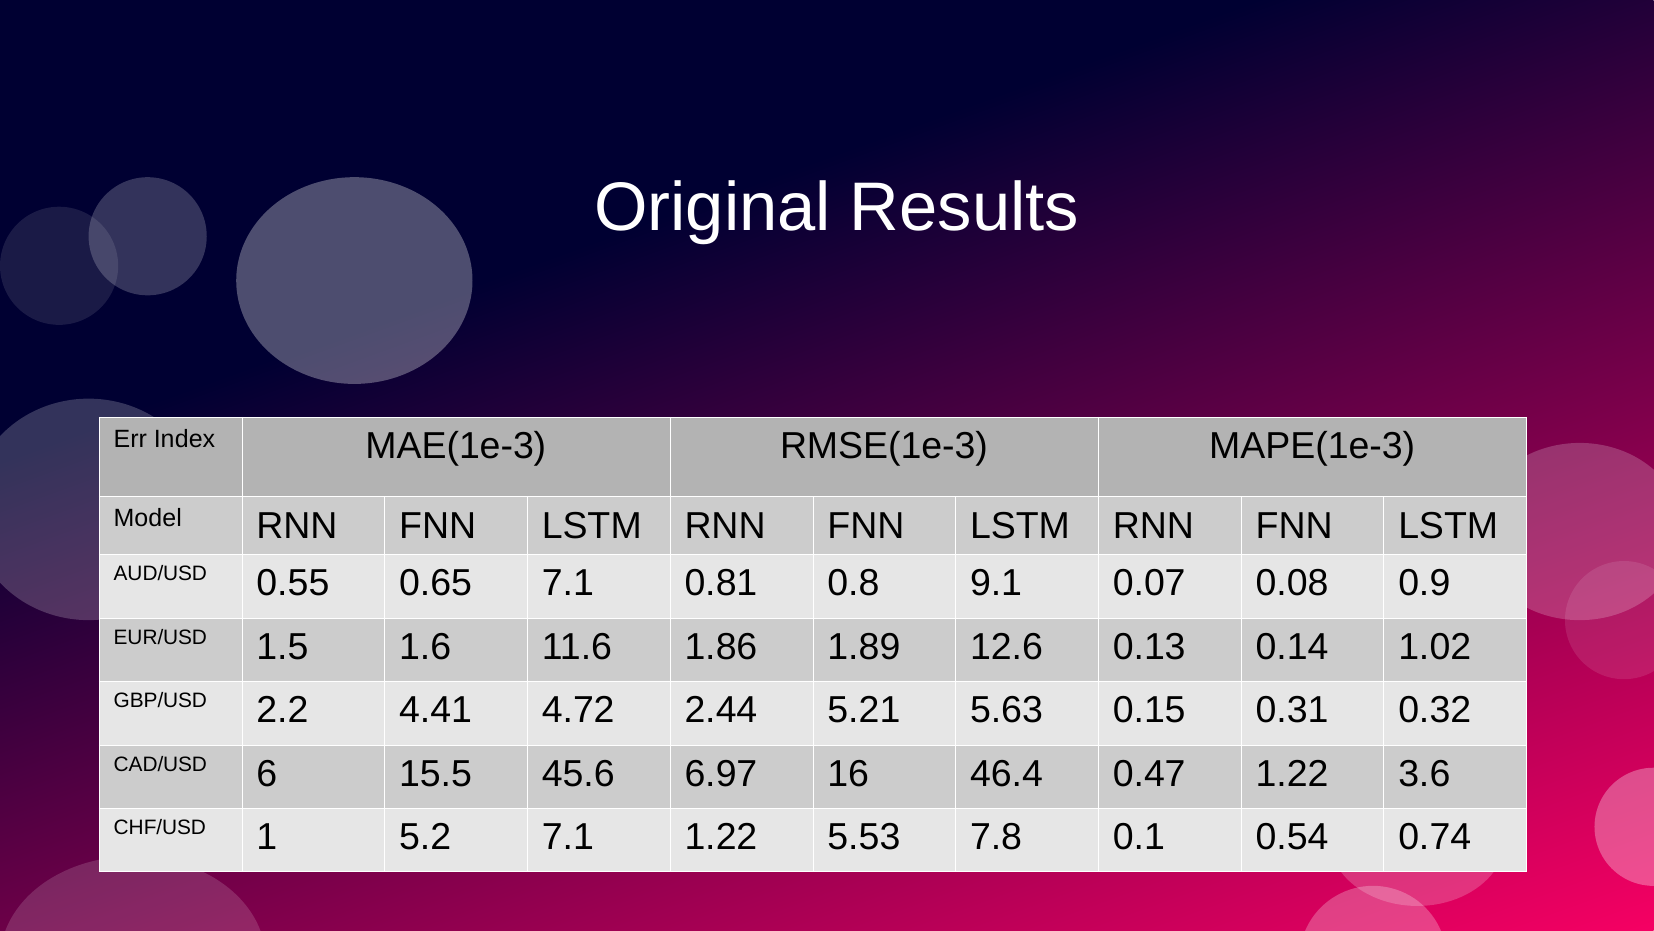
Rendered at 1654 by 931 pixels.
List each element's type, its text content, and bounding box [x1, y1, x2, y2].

table_cell 0.54 [1242, 809, 1383, 871]
table_cell 12.6 [956, 619, 1098, 681]
table_header MAPE(1e-3) [1099, 418, 1526, 496]
table_cell 7.1 [528, 555, 670, 618]
table_cell 0.81 [671, 555, 813, 618]
table_cell 0.13 [1099, 619, 1241, 681]
table_cell GBP/USD [100, 682, 242, 745]
table_cell RNN [1099, 497, 1241, 554]
table_cell 0.08 [1242, 555, 1383, 618]
table_cell 5.53 [814, 809, 955, 871]
table_cell 0.55 [243, 555, 384, 618]
table_cell 1.22 [1242, 746, 1383, 808]
title Original Results [98, 125, 1576, 288]
table_cell FNN [1242, 497, 1383, 554]
table_cell RNN [671, 497, 813, 554]
table_cell Model [100, 497, 242, 554]
table_cell 1.22 [671, 809, 813, 871]
table_cell 0.65 [385, 555, 527, 618]
table_cell 3.6 [1384, 746, 1526, 808]
table_cell 0.14 [1242, 619, 1383, 681]
table_header RMSE(1e-3) [671, 418, 1098, 496]
table_cell 1.86 [671, 619, 813, 681]
table_cell 2.2 [243, 682, 384, 745]
table_header MAE(1e-3) [243, 418, 670, 496]
table_cell 0.74 [1384, 809, 1526, 871]
table_cell 7.1 [528, 809, 670, 871]
table_cell 16 [814, 746, 955, 808]
table_cell 6 [243, 746, 384, 808]
table_cell CAD/USD [100, 746, 242, 808]
table_cell FNN [385, 497, 527, 554]
table_cell 0.9 [1384, 555, 1526, 618]
table_cell 6.97 [671, 746, 813, 808]
table_cell 1.5 [243, 619, 384, 681]
table_cell 0.47 [1099, 746, 1241, 808]
table_cell 0.07 [1099, 555, 1241, 618]
table_cell 11.6 [528, 619, 670, 681]
table_cell 46.4 [956, 746, 1098, 808]
table_cell 1.02 [1384, 619, 1526, 681]
table_cell 0.32 [1384, 682, 1526, 745]
table_cell 0.1 [1099, 809, 1241, 871]
table_cell 4.72 [528, 682, 670, 745]
table_cell 0.8 [814, 555, 955, 618]
table_cell 15.5 [385, 746, 527, 808]
table_cell 5.2 [385, 809, 527, 871]
table_cell 4.41 [385, 682, 527, 745]
table_cell FNN [814, 497, 955, 554]
table_cell 0.15 [1099, 682, 1241, 745]
table_cell LSTM [1384, 497, 1526, 554]
table_cell 45.6 [528, 746, 670, 808]
table_cell 5.63 [956, 682, 1098, 745]
table_cell RNN [243, 497, 384, 554]
table_cell 1.89 [814, 619, 955, 681]
table_cell LSTM [528, 497, 670, 554]
table_cell CHF/USD [100, 809, 242, 871]
table_cell 5.21 [814, 682, 955, 745]
table_cell EUR/USD [100, 619, 242, 681]
table_cell 1.6 [385, 619, 527, 681]
table_cell 1 [243, 809, 384, 871]
table_cell 7.8 [956, 809, 1098, 871]
table_cell AUD/USD [100, 555, 242, 618]
table_cell 0.31 [1242, 682, 1383, 745]
table_cell 2.44 [671, 682, 813, 745]
table_cell LSTM [956, 497, 1098, 554]
table_cell 9.1 [956, 555, 1098, 618]
table_header Err Index [100, 418, 242, 496]
